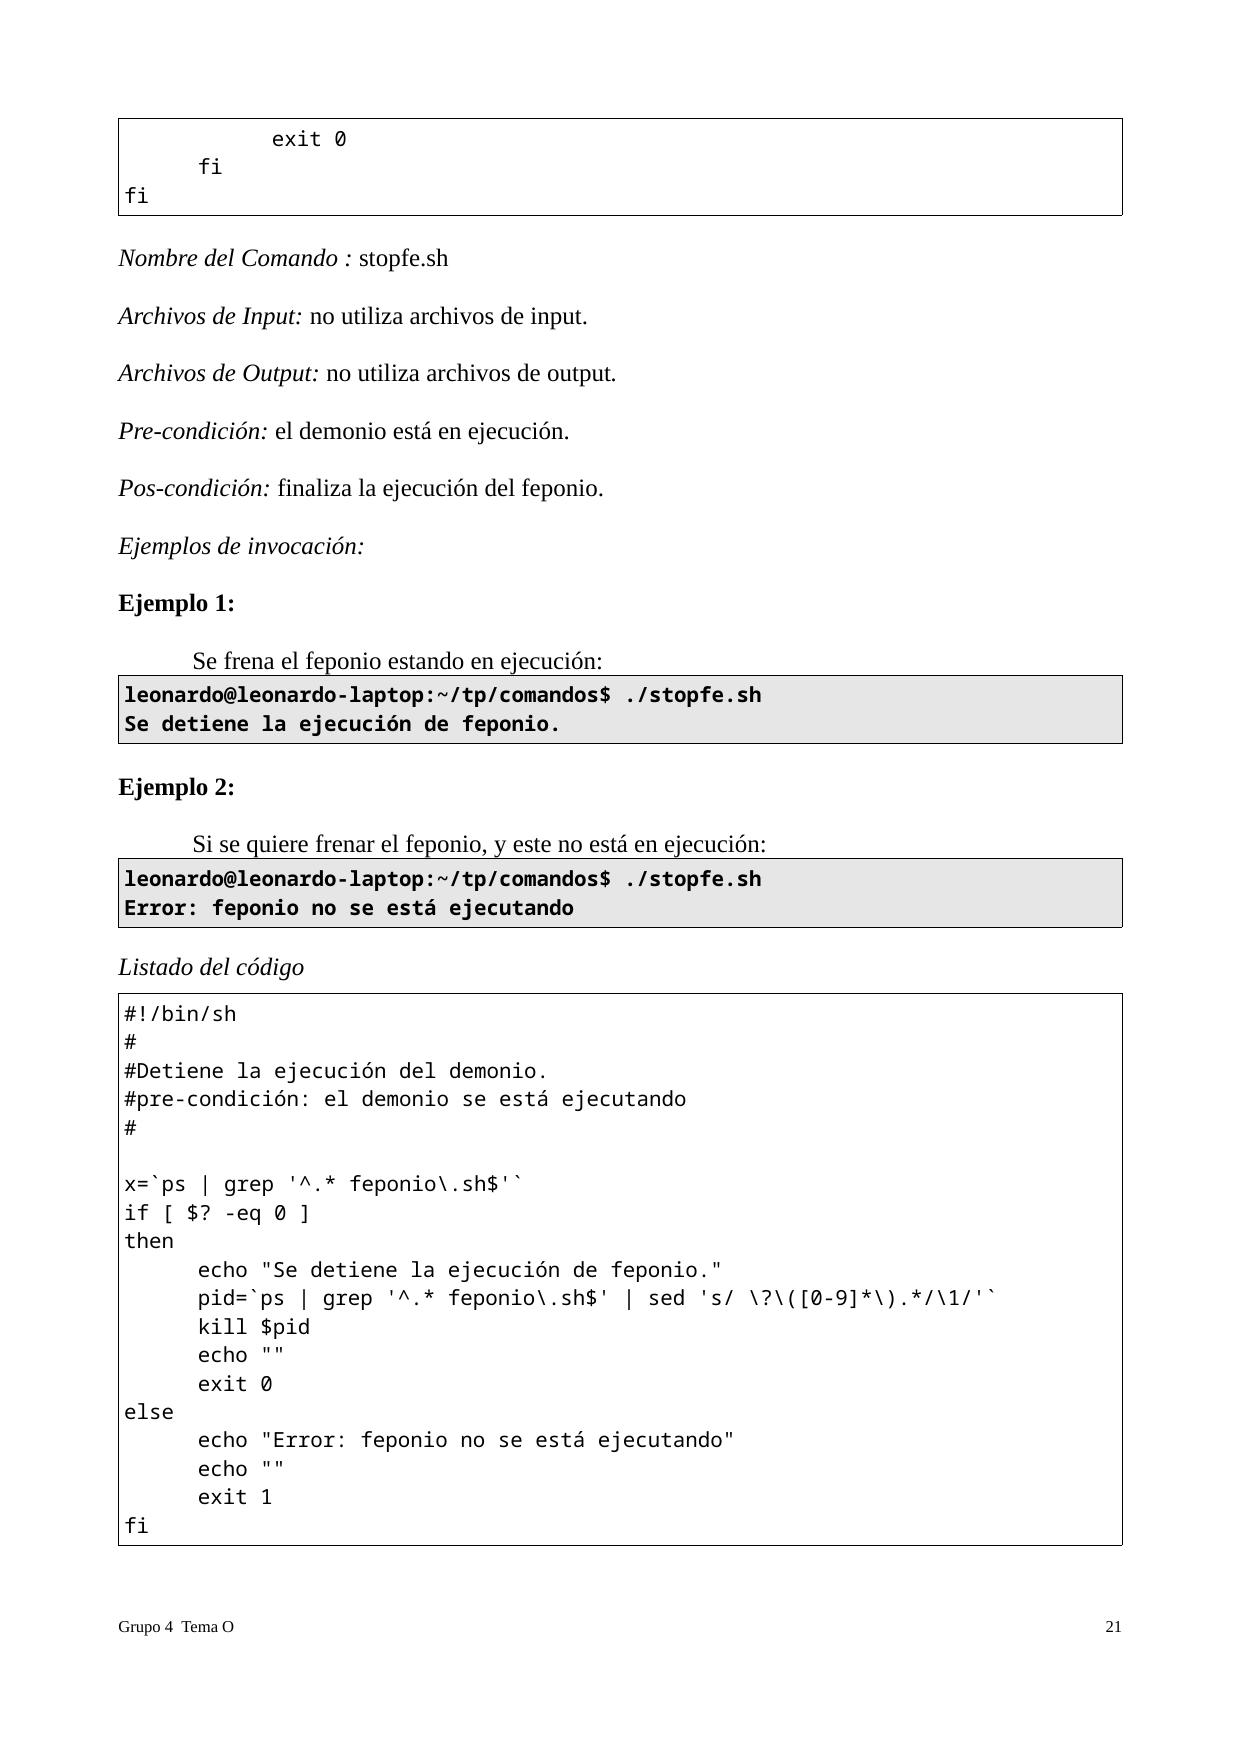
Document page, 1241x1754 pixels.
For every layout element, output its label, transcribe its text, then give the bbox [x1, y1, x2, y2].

text Archivos de Output: no utiliza archivos de output. [118, 358, 1122, 387]
text Archivos de Input: no utiliza archivos de input. [118, 301, 1122, 330]
text Pos-condición: finaliza la ejecución del feponio. [118, 473, 1122, 502]
text Listado del código [118, 952, 1122, 981]
text Se frena el feponio estando en ejecución: [118, 646, 1122, 675]
text Ejemplos de invocación: [118, 531, 1122, 560]
table_header leonardo@leonardo-laptop:~/tp/comandos$ ./stopfe.sh Error: feponio no se está ejecutando [119, 859, 1122, 927]
text Pre-condición: el demonio está en ejecución. [118, 416, 1122, 445]
text Nombre del Comando : stopfe.sh [118, 243, 1122, 272]
text Ejemplo 2: [118, 772, 1122, 801]
table_header #!/bin/sh # #Detiene la ejecución del demonio. #pre-condición: el demonio se está ejecutando # x=`ps | grep '^.* feponio\.sh$'` if [ $? -eq 0 ] then echo "Se detiene la ejecución de feponio." pid=`ps | grep '^.* feponio\.sh$' | sed 's/ \?\([0-9]*\).*/\1/'` kill $pid echo "" exit 0 else echo "Error: feponio no se está ejecutando" echo "" exit 1 fi [119, 994, 1122, 1545]
text Ejemplo 1: [118, 588, 1122, 617]
text Si se quiere frenar el feponio, y este no está en ejecución: [118, 829, 1122, 858]
table_header leonardo@leonardo-laptop:~/tp/comandos$ ./stopfe.sh Se detiene la ejecución de feponio. [119, 676, 1122, 743]
table_header exit 0 fi fi [119, 119, 1122, 215]
